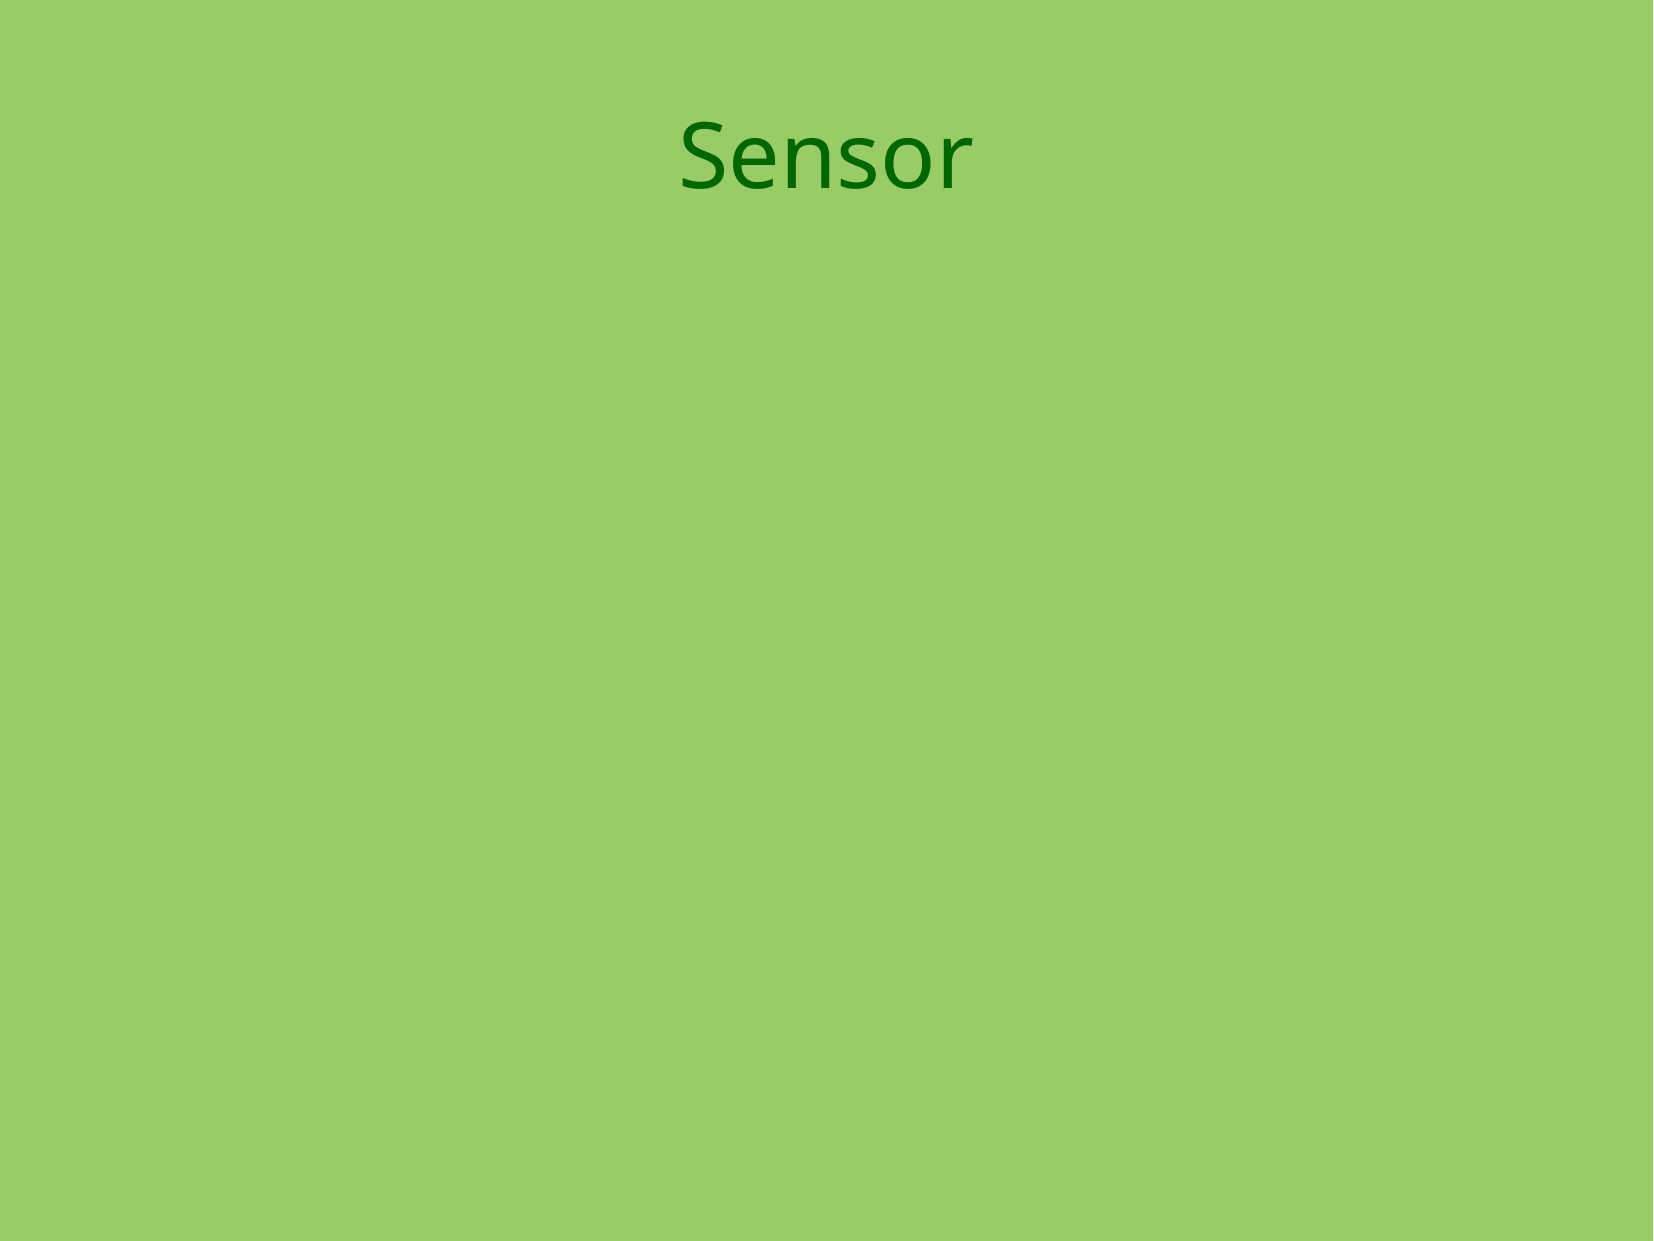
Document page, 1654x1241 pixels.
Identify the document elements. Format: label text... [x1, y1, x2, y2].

title Sensor [82, 49, 1571, 257]
